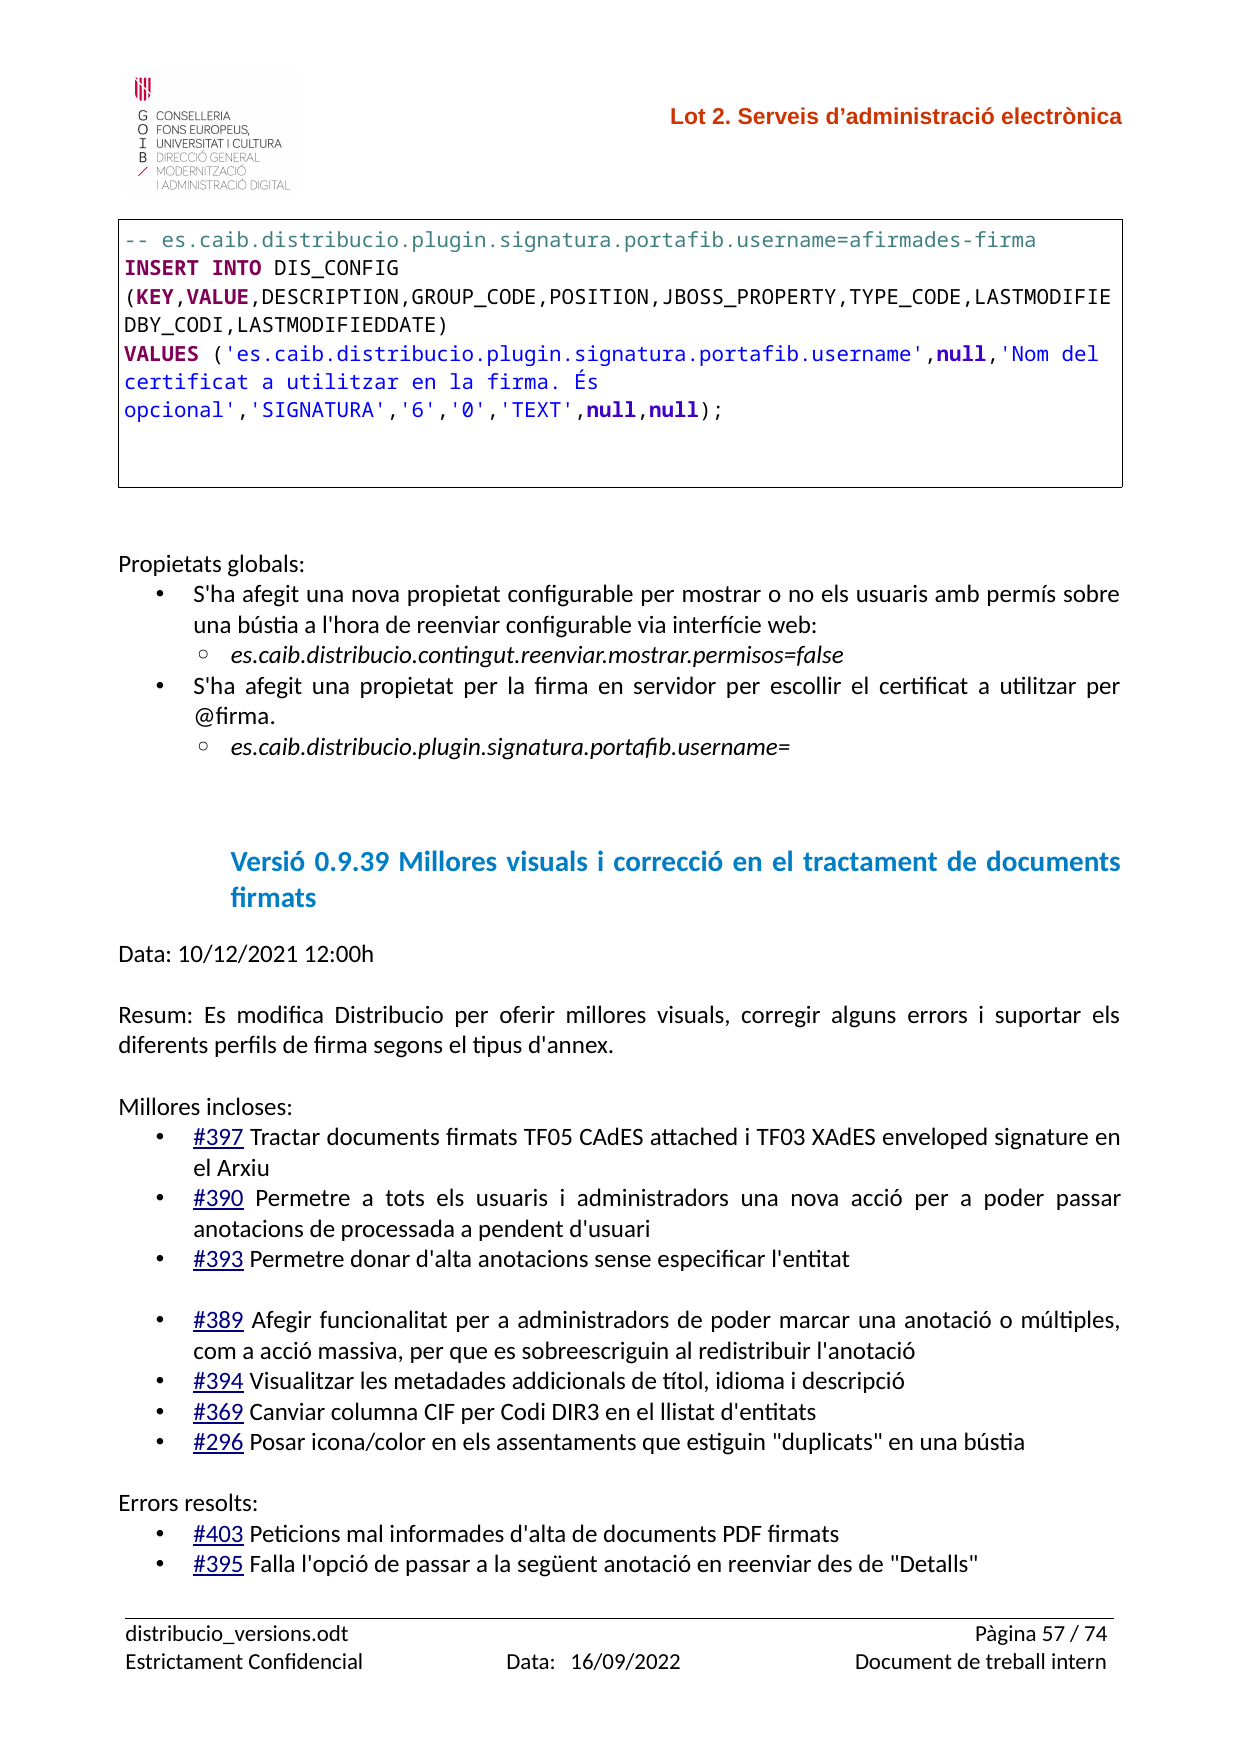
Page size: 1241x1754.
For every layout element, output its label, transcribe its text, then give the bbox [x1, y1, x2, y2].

text Resum: Es modifica Distribucio per oferir millores visuals, corregir alguns errors i suportar els diferents perfils de firma segons el tipus d'annex. [118, 999, 1122, 1060]
table_header -- es.caib.distribucio.plugin.signatura.portafib.username=afirmades-firma INSERT INTO DIS_CONFIG (KEY,VALUE,DESCRIPTION,GROUP_CODE,POSITION,JBOSS_PROPERTY,TYPE_CODE,LASTMODIFIEDBY_CODI,LASTMODIFIEDDATE) VALUES ('es.caib.distribucio.plugin.signatura.portafib.username',null,'Nom del certificat a utilitzar en la firma. És opcional','SIGNATURA','6','0','TEXT',null,null); [119, 220, 1122, 487]
list #393 Permetre donar d'alta anotacions sense especificar l'entitat [156, 1243, 1122, 1274]
list S'ha afegit una nova propietat configurable per mostrar o no els usuaris amb permís sobre una bústia a l'hora de reenviar configurable via interfície web: [156, 578, 1122, 639]
text Millores incloses: [118, 1091, 1122, 1121]
subtitle Versió 0.9.39 Millores visuals i correcció en el tractament de documents firmats [153, 843, 1122, 914]
text Propietats globals: [118, 548, 1122, 578]
list es.caib.distribucio.plugin.signatura.portafib.username= [193, 731, 1122, 761]
list #394 Visualitzar les metadades addicionals de títol, idioma i descripció [156, 1365, 1122, 1396]
list #395 Falla l'opció de passar a la següent anotació en reenviar des de "Detalls" [156, 1548, 1122, 1579]
list #403 Peticions mal informades d'alta de documents PDF firmats [156, 1518, 1122, 1548]
list #369 Canviar columna CIF per Codi DIR3 en el llistat d'entitats [156, 1396, 1122, 1426]
list #296 Posar icona/color en els assentaments que estiguin "duplicats" en una bústia [156, 1426, 1122, 1457]
text Data: 10/12/2021 12:00h [118, 938, 1122, 968]
text Errors resolts: [118, 1487, 1122, 1518]
list #397 Tractar documents firmats TF05 CAdES attached i TF03 XAdES enveloped signature en el Arxiu [156, 1121, 1122, 1182]
list #390 Permetre a tots els usuaris i administradors una nova acció per a poder passar anotacions de processada a pendent d'usuari [156, 1182, 1122, 1243]
picture [126, 70, 299, 197]
list #389 Afegir funcionalitat per a administradors de poder marcar una anotació o múltiples, com a acció massiva, per que es sobreescriguin al redistribuir l'anotació [156, 1304, 1122, 1365]
list S'ha afegit una propietat per la firma en servidor per escollir el certificat a utilitzar per @firma. [156, 670, 1122, 731]
list es.caib.distribucio.contingut.reenviar.mostrar.permisos=false [193, 639, 1122, 670]
